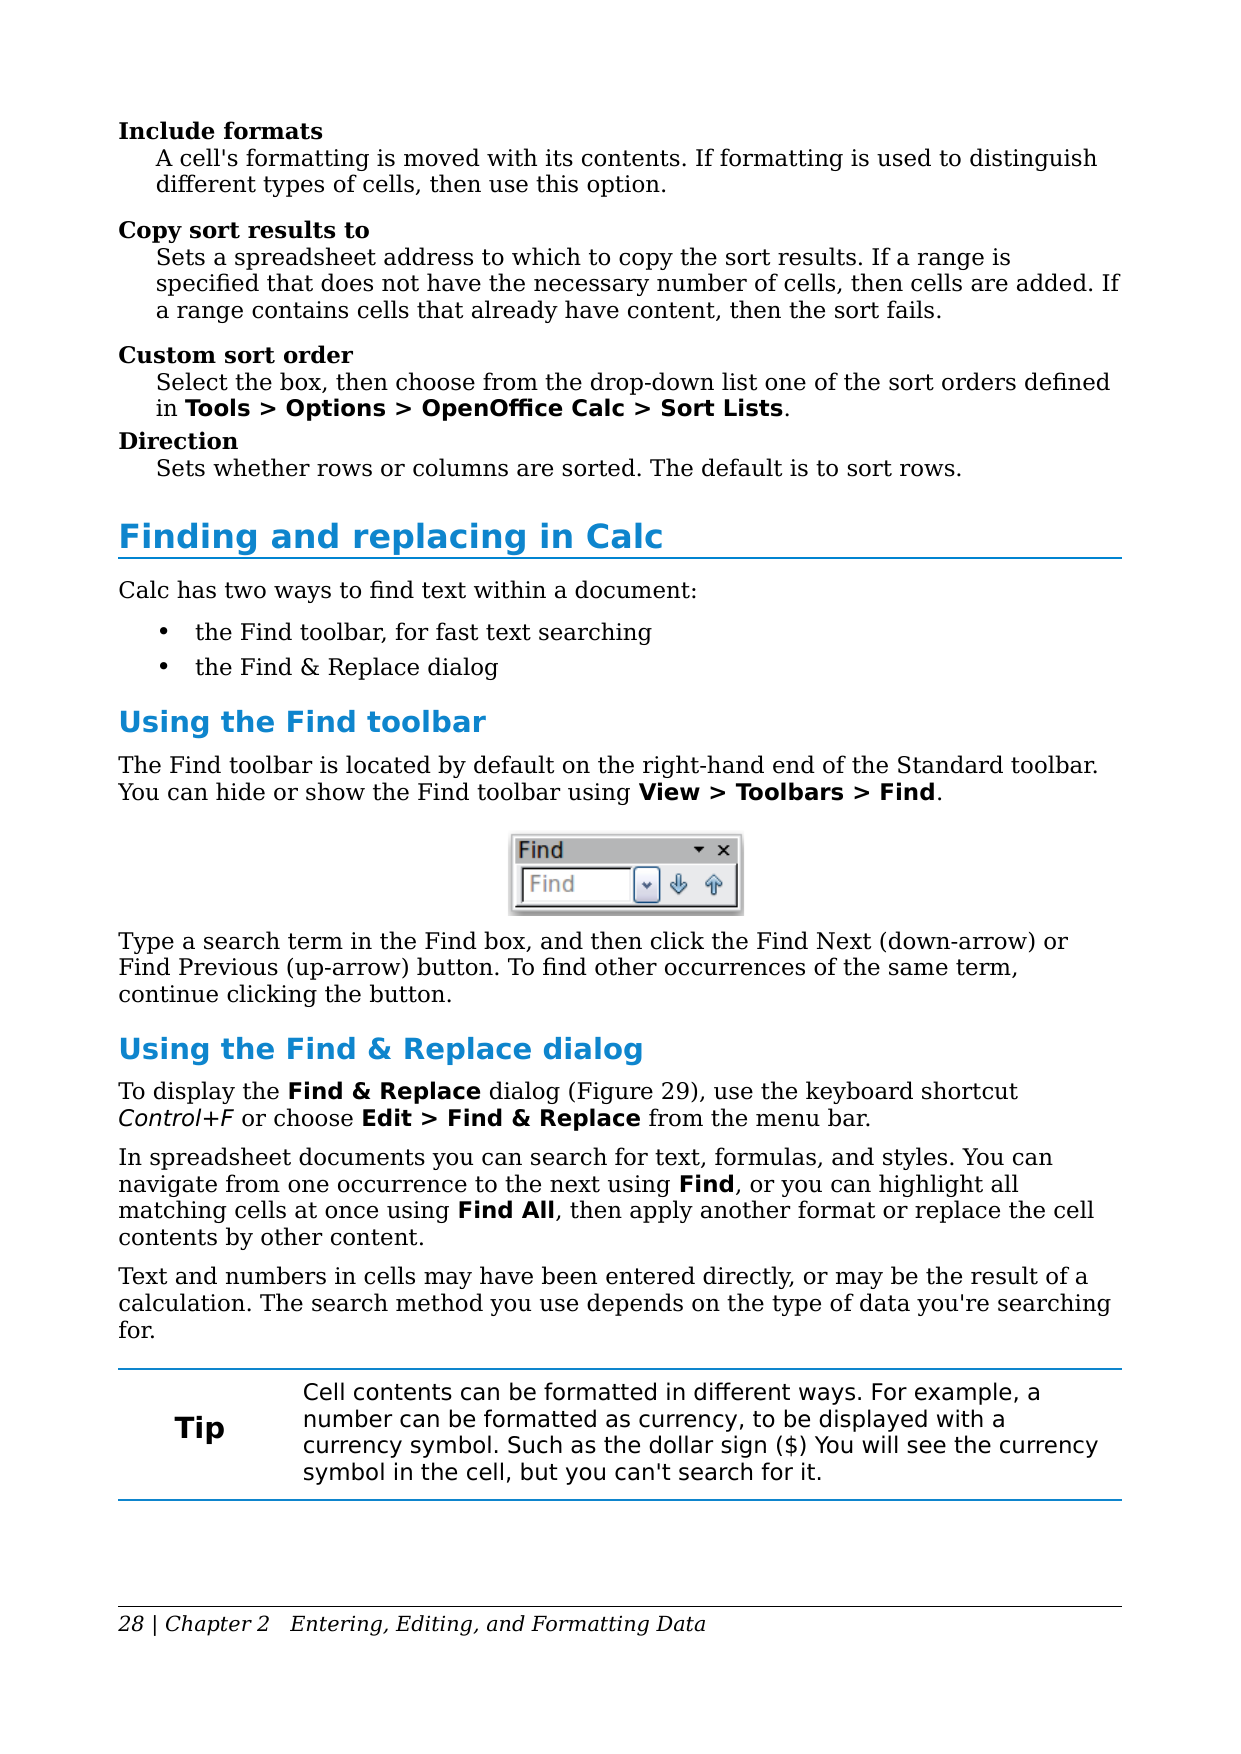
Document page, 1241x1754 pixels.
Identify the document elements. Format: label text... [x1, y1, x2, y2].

list the Find & Replace dialog [156, 652, 1122, 681]
text The Find toolbar is located by default on the right-hand end of the Standard toolbar. You can hide or show the Find toolbar using View > Toolbars > Find. [118, 752, 1122, 805]
table_header Tip [118, 1370, 281, 1499]
picture [507, 830, 745, 916]
list the Find toolbar, for fast text searching [156, 617, 1122, 646]
text In spreadsheet documents you can search for text, formulas, and styles. You can navigate from one occurrence to the next using Find, or you can highlight all matching cells at once using Find All, then apply another format or replace the cell contents by other content. [118, 1144, 1122, 1251]
table_header Cell contents can be formatted in different ways. For example, a number can be formatted as currency, to be displayed with a currency symbol. Such as the dollar sign ($) You will see the currency symbol in the cell, but you can't search for it. [281, 1370, 1122, 1499]
subtitle Finding and replacing in Calc [118, 518, 1122, 557]
text Direction [118, 428, 1122, 455]
text Sets a spreadsheet address to which to copy the sort results. If a range is specified that does not have the necessary number of cells, then cells are added. If a range contains cells that already have content, then the sort fails. [156, 244, 1122, 324]
text Include formats [118, 118, 1122, 145]
text A cell's formatting is moved with its contents. If formatting is used to distinguish different types of cells, then use this option. [156, 145, 1122, 198]
text To display the Find & Replace dialog (Figure 29), use the keyboard shortcut Control+F or choose Edit > Find & Replace from the menu bar. [118, 1078, 1122, 1132]
text Sets whether rows or columns are sorted. The default is to sort rows. [156, 455, 1122, 482]
text Custom sort order [118, 342, 1122, 369]
subtitle Using the Find toolbar [118, 706, 1122, 739]
text Text and numbers in cells may have been entered directly, or may be the result of a calculation. The search method you use depends on the type of data you're searching for. [118, 1263, 1122, 1343]
text Select the box, then choose from the drop-down list one of the sort orders defined in Tools > Options > OpenOffice Calc > Sort Lists. [156, 369, 1122, 422]
text Calc has two ways to find text within a document: [118, 578, 1122, 604]
text Type a search term in the Find box, and then click the Find Next (down-arrow) or Find Previous (up-arrow) button. To find other occurrences of the same term, continue clicking the button. [118, 928, 1122, 1008]
text Copy sort results to [118, 217, 1122, 244]
subtitle Using the Find & Replace dialog [118, 1032, 1122, 1066]
